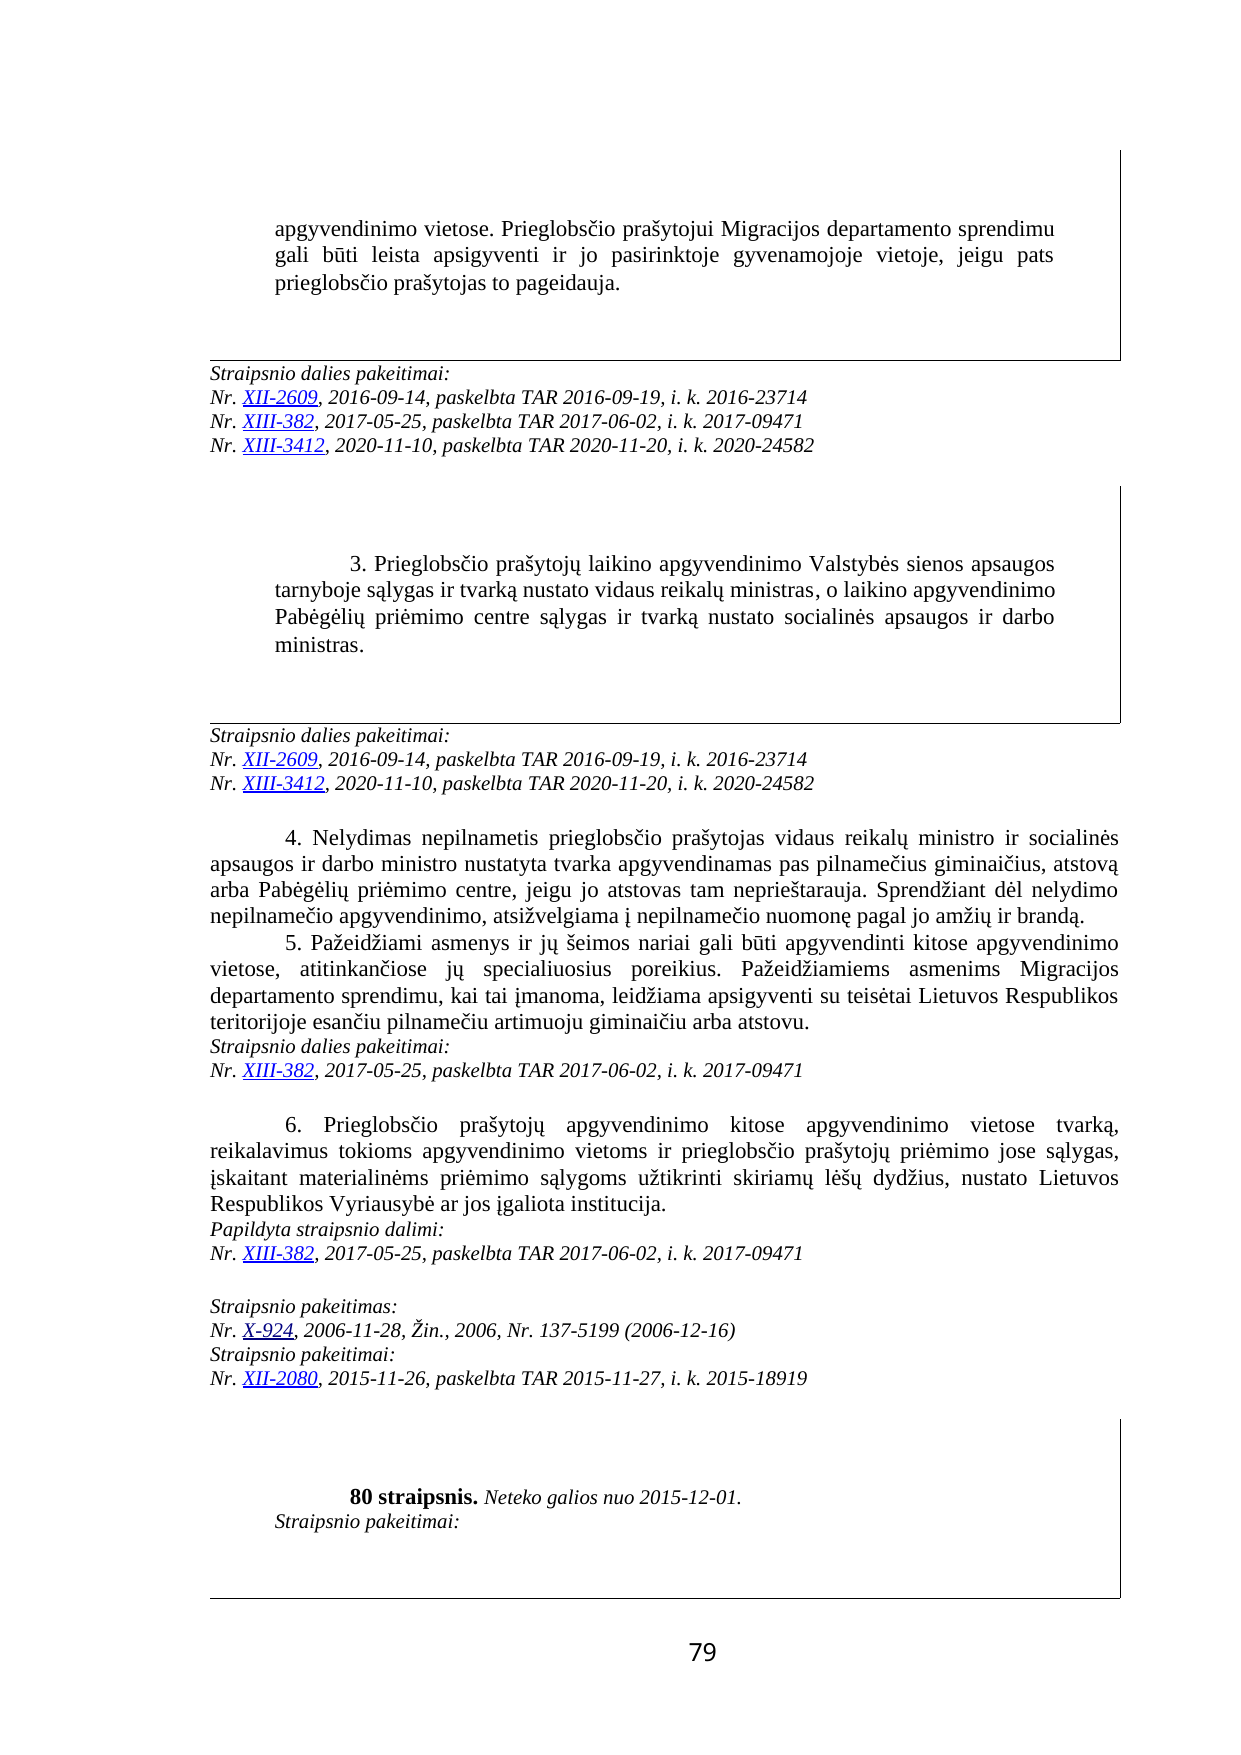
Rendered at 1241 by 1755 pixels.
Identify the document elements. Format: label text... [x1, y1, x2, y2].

text Papildyta straipsnio dalimi: [210, 1217, 1120, 1241]
text Nr. XIII-382, 2017-05-25, paskelbta TAR 2017-06-02, i. k. 2017-09471 [210, 409, 1120, 433]
text Straipsnio dalies pakeitimai: [210, 361, 1120, 385]
text Straipsnio pakeitimas: [210, 1293, 1120, 1318]
text Nr. XII-2609, 2016-09-14, paskelbta TAR 2016-09-19, i. k. 2016-23714 [210, 385, 1120, 409]
text 5. Pažeidžiami asmenys ir jų šeimos nariai gali būti apgyvendinti kitose apgyvendinimo vietose, atitinkančiose jų specialiuosius poreikius. Pažeidžiamiems asmenims Migracijos departamento sprendimu, kai tai įmanoma, leidžiama apsigyventi su teisėtai Lietuvos Respublikos teritorijoje esančiu pilnamečiu artimuoju giminaičiu arba atstovu. [210, 929, 1120, 1034]
text 80 straipsnis. Neteko galios nuo 2015-12-01. [210, 1418, 1120, 1509]
text apgyvendinimo vietose. Prieglobsčio prašytojui Migracijos departamento sprendimu gali būti leista apsigyventi ir jo pasirinktoje gyvenamojoje vietoje, jeigu pats prieglobsčio prašytojas to pageidauja. [210, 150, 1120, 360]
text Nr. XIII-3412, 2020-11-10, paskelbta TAR 2020-11-20, i. k. 2020-24582 [210, 433, 1120, 457]
text Nr. XII-2609, 2016-09-14, paskelbta TAR 2016-09-19, i. k. 2016-23714 [210, 747, 1120, 771]
text Straipsnio dalies pakeitimai: [210, 1034, 1120, 1058]
text Nr. XIII-382, 2017-05-25, paskelbta TAR 2017-06-02, i. k. 2017-09471 [210, 1058, 1120, 1082]
text 4. Nelydimas nepilnametis prieglobsčio prašytojas vidaus reikalų ministro ir socialinės apsaugos ir darbo ministro nustatyta tvarka apgyvendinamas pas pilnamečius giminaičius, atstovą arba Pabėgėlių priėmimo centre, jeigu jo atstovas tam neprieštarauja. Sprendžiant dėl nelydimo nepilnamečio apgyvendinimo, atsižvelgiama į nepilnamečio nuomonę pagal jo amžių ir brandą. [210, 823, 1120, 929]
text 3. Prieglobsčio prašytojų laikino apgyvendinimo Valstybės sienos apsaugos tarnyboje sąlygas ir tvarką nustato vidaus reikalų ministras, o laikino apgyvendinimo Pabėgėlių priėmimo centre sąlygas ir tvarką nustato socialinės apsaugos ir darbo ministras. [210, 486, 1120, 723]
text Straipsnio pakeitimai: [210, 1509, 1120, 1598]
text 6. Prieglobsčio prašytojų apgyvendinimo kitose apgyvendinimo vietose tvarką, reikalavimus tokioms apgyvendinimo vietoms ir prieglobsčio prašytojų priėmimo jose sąlygas, įskaitant materialinėms priėmimo sąlygoms užtikrinti skiriamų lėšų dydžius, nustato Lietuvos Respublikos Vyriausybė ar jos įgaliota institucija. [210, 1111, 1120, 1217]
text Nr. XII-2080, 2015-11-26, paskelbta TAR 2015-11-27, i. k. 2015-18919 [210, 1366, 1120, 1390]
text Nr. X-924, 2006-11-28, Žin., 2006, Nr. 137-5199 (2006-12-16) [210, 1318, 1120, 1342]
text Nr. XIII-3412, 2020-11-10, paskelbta TAR 2020-11-20, i. k. 2020-24582 [210, 771, 1120, 795]
text Straipsnio dalies pakeitimai: [210, 723, 1120, 747]
text Straipsnio pakeitimai: [210, 1342, 1120, 1366]
text Nr. XIII-382, 2017-05-25, paskelbta TAR 2017-06-02, i. k. 2017-09471 [210, 1241, 1120, 1265]
